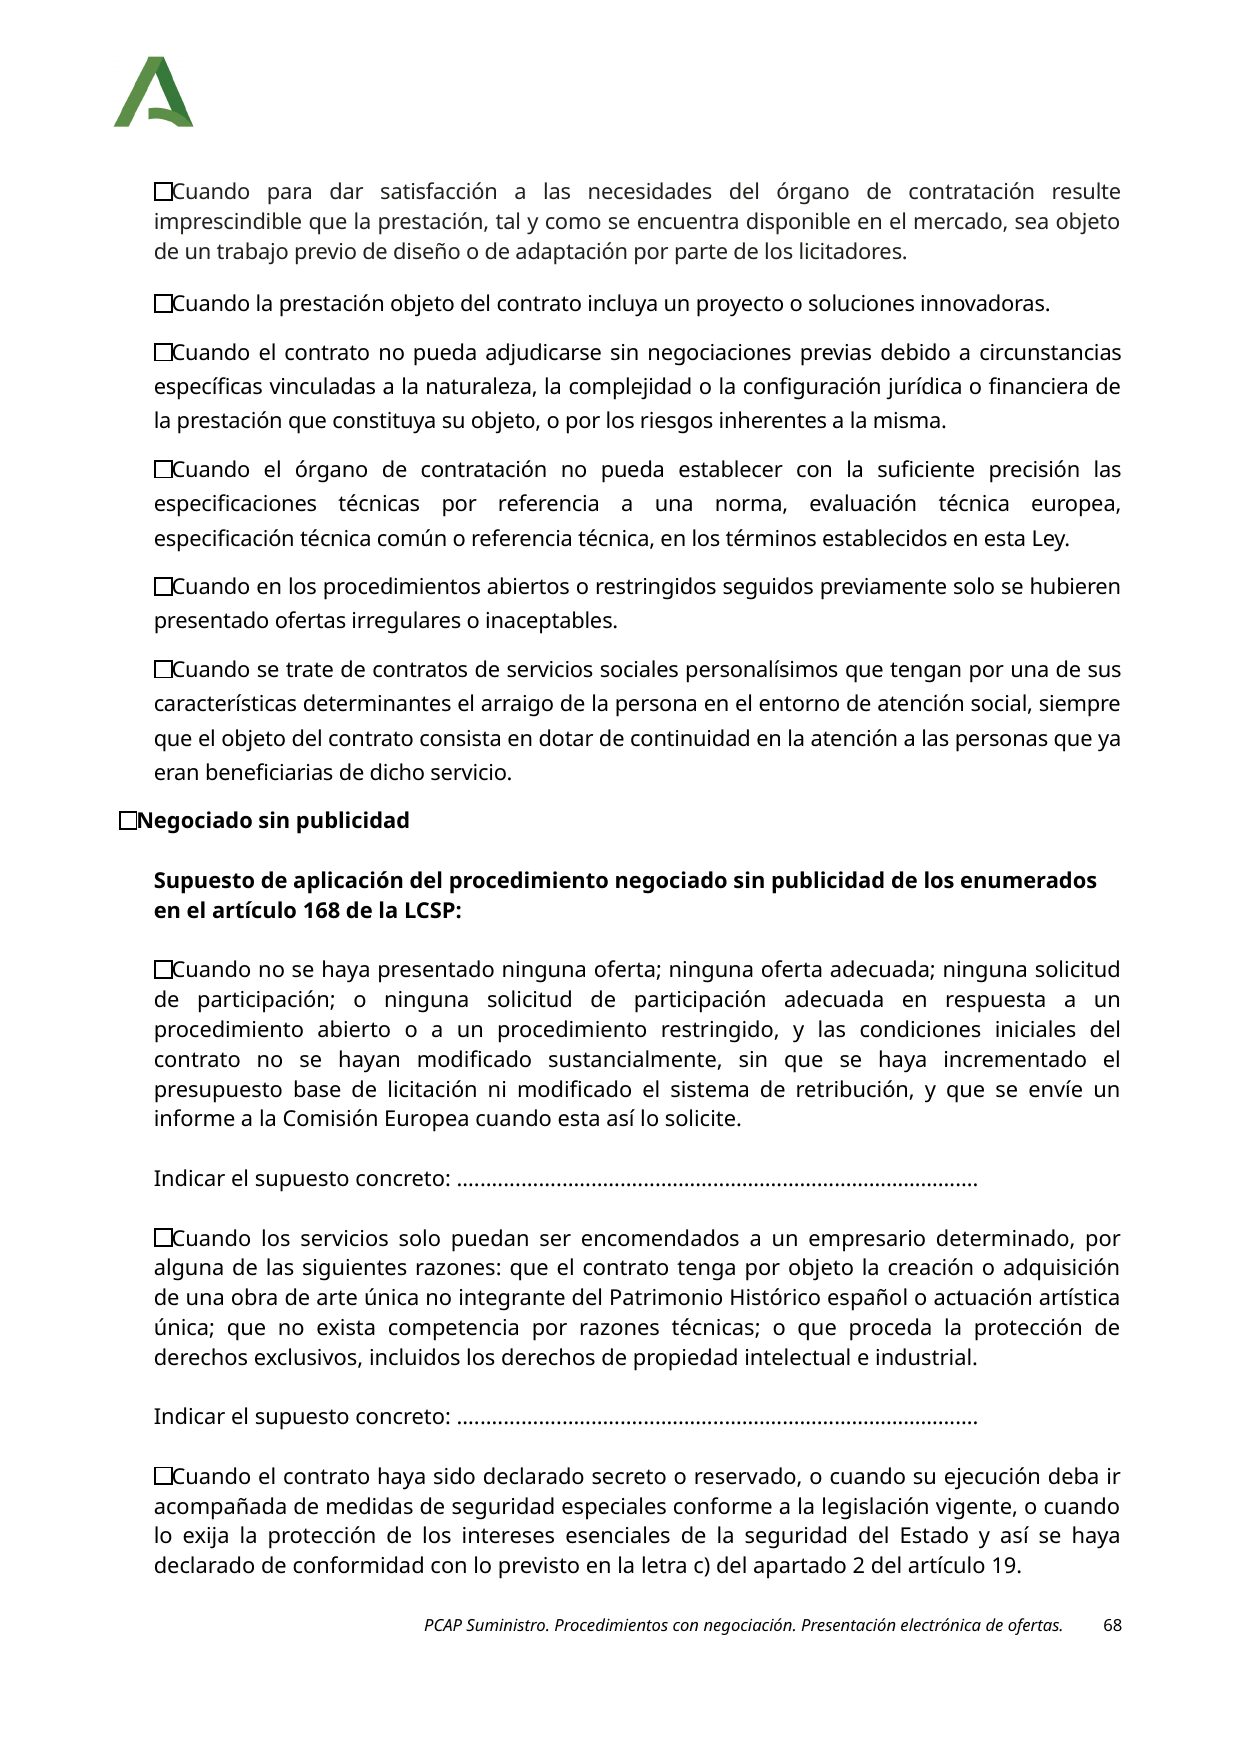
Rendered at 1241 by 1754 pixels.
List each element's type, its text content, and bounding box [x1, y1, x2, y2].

text Cuando se trate de contratos de servicios sociales personalísimos que tengan por una de sus características determinantes el arraigo de la persona en el entorno de atención social, siempre que el objeto del contrato consista en dotar de continuidad en la atención a las personas que ya eran beneficiarias de dicho servicio. [153, 654, 1122, 787]
text Cuando el órgano de contratación no pueda establecer con la suficiente precisión las especificaciones técnicas por referencia a una norma, evaluación técnica europea, especificación técnica común o referencia técnica, en los términos establecidos en esta Ley. [153, 454, 1122, 552]
text Supuesto de aplicación del procedimiento negociado sin publicidad de los enumerados en el artículo 168 de la LCSP: [153, 865, 1122, 925]
text Cuando el contrato no pueda adjudicarse sin negociaciones previas debido a circunstancias específicas vinculadas a la naturaleza, la complejidad o la configuración jurídica o financiera de la prestación que constituya su objeto, o por los riesgos inherentes a la misma. [153, 337, 1122, 435]
picture [109, 52, 198, 131]
text Cuando en los procedimientos abiertos o restringidos seguidos previamente solo se hubieren presentado ofertas irregulares o inaceptables. [153, 571, 1122, 635]
text Cuando los servicios solo puedan ser encomendados a un empresario determinado, por alguna de las siguientes razones: que el contrato tenga por objeto la creación o adquisición de una obra de arte única no integrante del Patrimonio Histórico español o actuación artística única; que no exista competencia por razones técnicas; o que proceda la protección de derechos exclusivos, incluidos los derechos de propiedad intelectual e industrial. [153, 1223, 1122, 1372]
text Indicar el supuesto concreto: ….…............…...……....………..…….………………………………. [153, 1401, 1122, 1431]
text Negociado sin publicidad [118, 806, 1122, 835]
text Cuando el contrato haya sido declarado secreto o reservado, o cuando su ejecución deba ir acompañada de medidas de seguridad especiales conforme a la legislación vigente, o cuando lo exija la protección de los intereses esenciales de la seguridad del Estado y así se haya declarado de conformidad con lo previsto en la letra c) del apartado 2 del artículo 19. [153, 1461, 1122, 1580]
text Cuando la prestación objeto del contrato incluya un proyecto o soluciones innovadoras. [153, 288, 1122, 318]
text Indicar el supuesto concreto: ….…............…...……....………..…….………………………………. [153, 1163, 1122, 1193]
text Cuando no se haya presentado ninguna oferta; ninguna oferta adecuada; ninguna solicitud de participación; o ninguna solicitud de participación adecuada en respuesta a un procedimiento abierto o a un procedimiento restringido, y las condiciones iniciales del contrato no se hayan modificado sustancialmente, sin que se haya incrementado el presupuesto base de licitación ni modificado el sistema de retribución, y que se envíe un informe a la Comisión Europea cuando esta así lo solicite. [153, 954, 1122, 1133]
text Cuando para dar satisfacción a las necesidades del órgano de contratación resulte imprescindible que la prestación, tal y como se encuentra disponible en el mercado, sea objeto de un trabajo previo de diseño o de adaptación por parte de los licitadores. [153, 176, 1122, 266]
